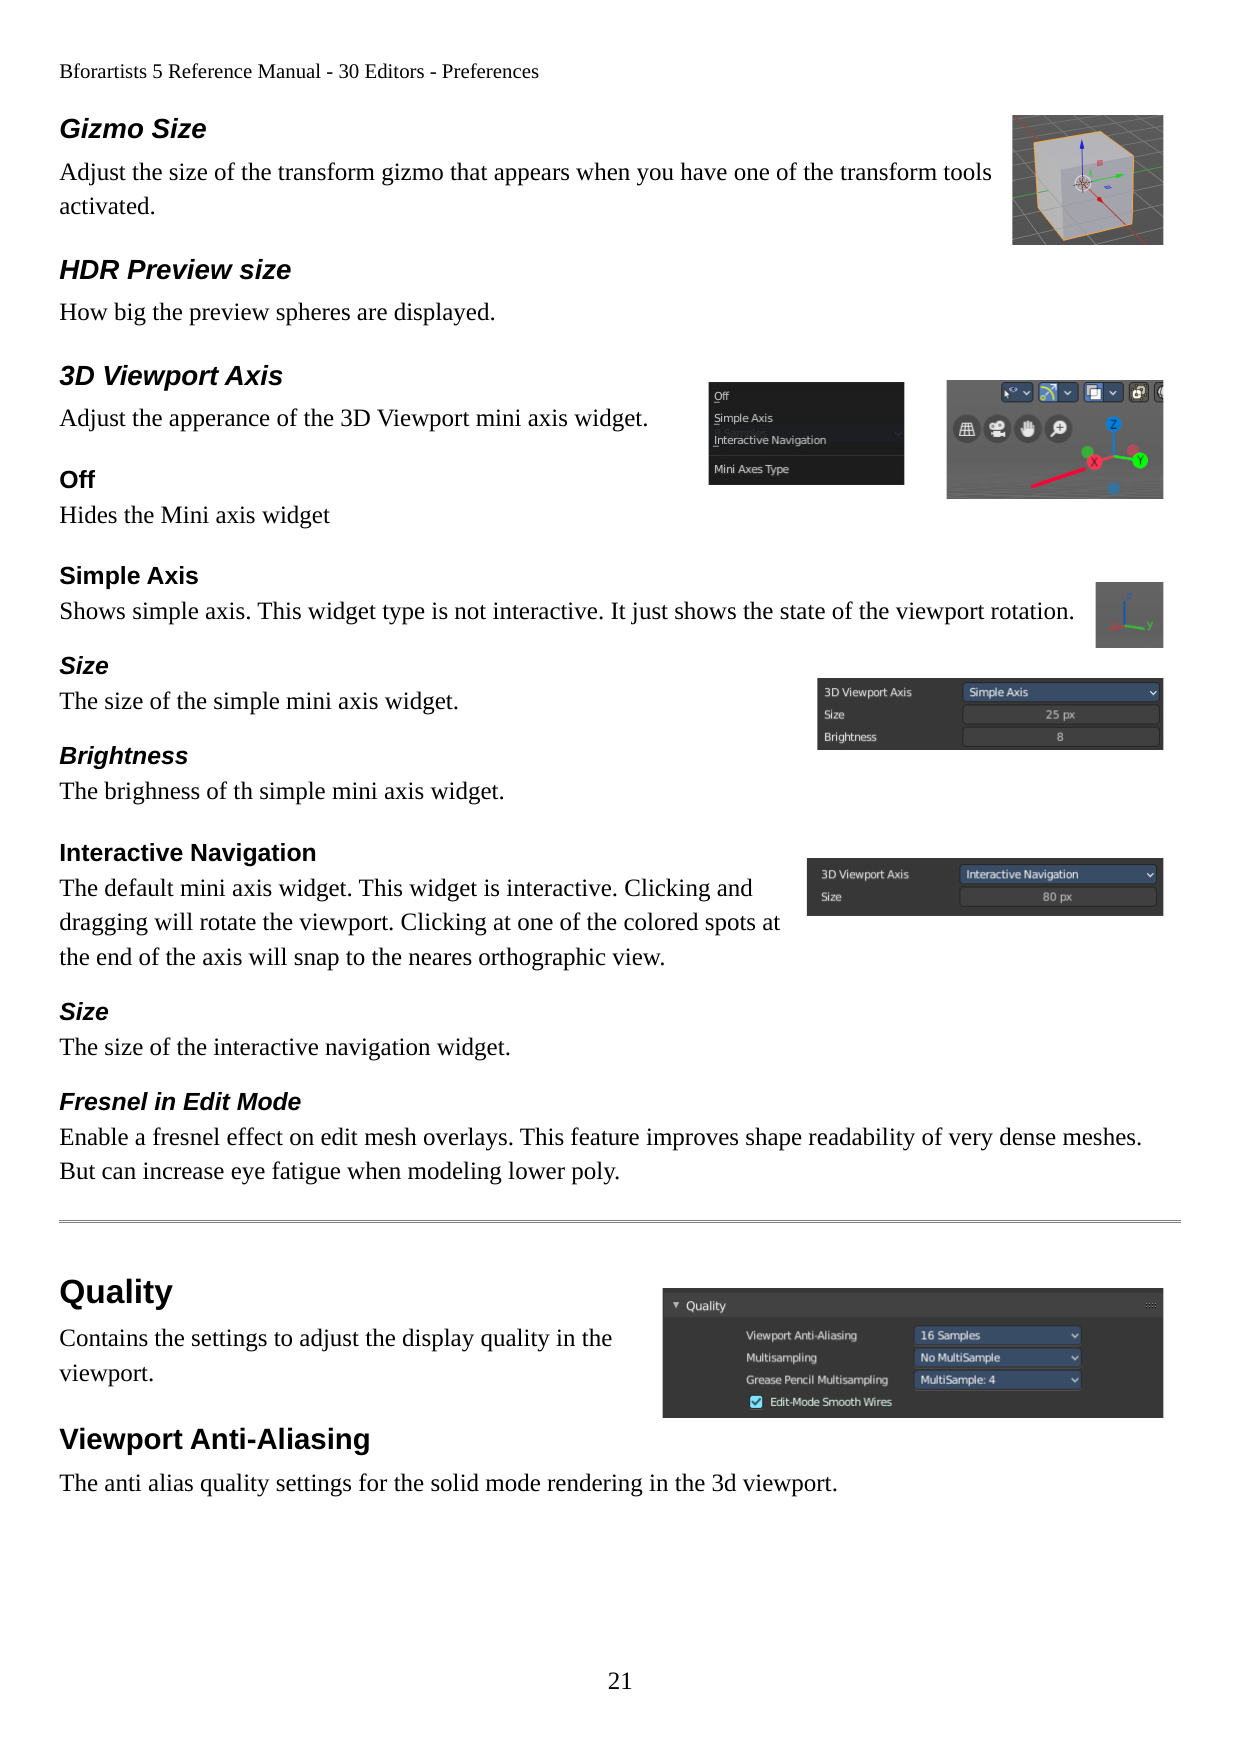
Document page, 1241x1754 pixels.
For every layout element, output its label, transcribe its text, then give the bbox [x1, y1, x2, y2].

subtitle Quality [59, 1272, 1181, 1311]
subtitle 3D Viewport Axis [59, 359, 1181, 391]
text The default mini axis widget. This widget is interactive. Clicking and dragging will rotate the viewport. Clicking at one of the colored spots at the end of the axis will snap to the neares orthographic view. [59, 873, 1181, 970]
subtitle Size [59, 651, 1181, 680]
text Adjust the size of the transform gizmo that appears when you have one of the transform tools activated. [59, 157, 1012, 220]
picture [946, 380, 1164, 499]
subtitle Viewport Anti-Aliasing [59, 1422, 1181, 1455]
subtitle Off [59, 465, 946, 493]
text The brighness of th simple mini axis widget. [59, 776, 1181, 805]
picture [1095, 582, 1164, 648]
subtitle Simple Axis [59, 561, 1181, 590]
text Adjust the apperance of the 3D Viewport mini axis widget. [59, 403, 708, 432]
text The size of the interactive navigation widget. [59, 1032, 1181, 1060]
subtitle HDR Preview size [59, 253, 1181, 285]
subtitle Interactive Navigation [59, 838, 1181, 866]
picture [817, 678, 1164, 750]
picture [806, 858, 1164, 916]
text [905, 403, 946, 432]
text The size of the simple mini axis widget. [59, 686, 817, 715]
text The anti alias quality settings for the solid mode rendering in the 3d viewport. [59, 1468, 1181, 1497]
text Enable a fresnel effect on edit mesh overlays. This feature improves shape readability of very dense meshes. But can increase eye fatigue when modeling lower poly. [59, 1122, 1181, 1185]
text Shows simple axis. This widget type is not interactive. It just shows the state of the viewport rotation. [59, 596, 1095, 625]
picture [1012, 115, 1164, 245]
subtitle Fresnel in Edit Mode [59, 1087, 1181, 1116]
text How big the preview spheres are displayed. [59, 297, 1181, 326]
picture [662, 1288, 1164, 1418]
text Contains the settings to adjust the display quality in the viewport. [59, 1323, 662, 1387]
subtitle [1164, 465, 1181, 493]
text Hides the Mini axis widget [59, 500, 1181, 528]
picture [708, 382, 905, 485]
subtitle Size [59, 997, 1181, 1025]
subtitle Gizmo Size [59, 113, 1181, 144]
subtitle Brightness [59, 741, 1181, 770]
